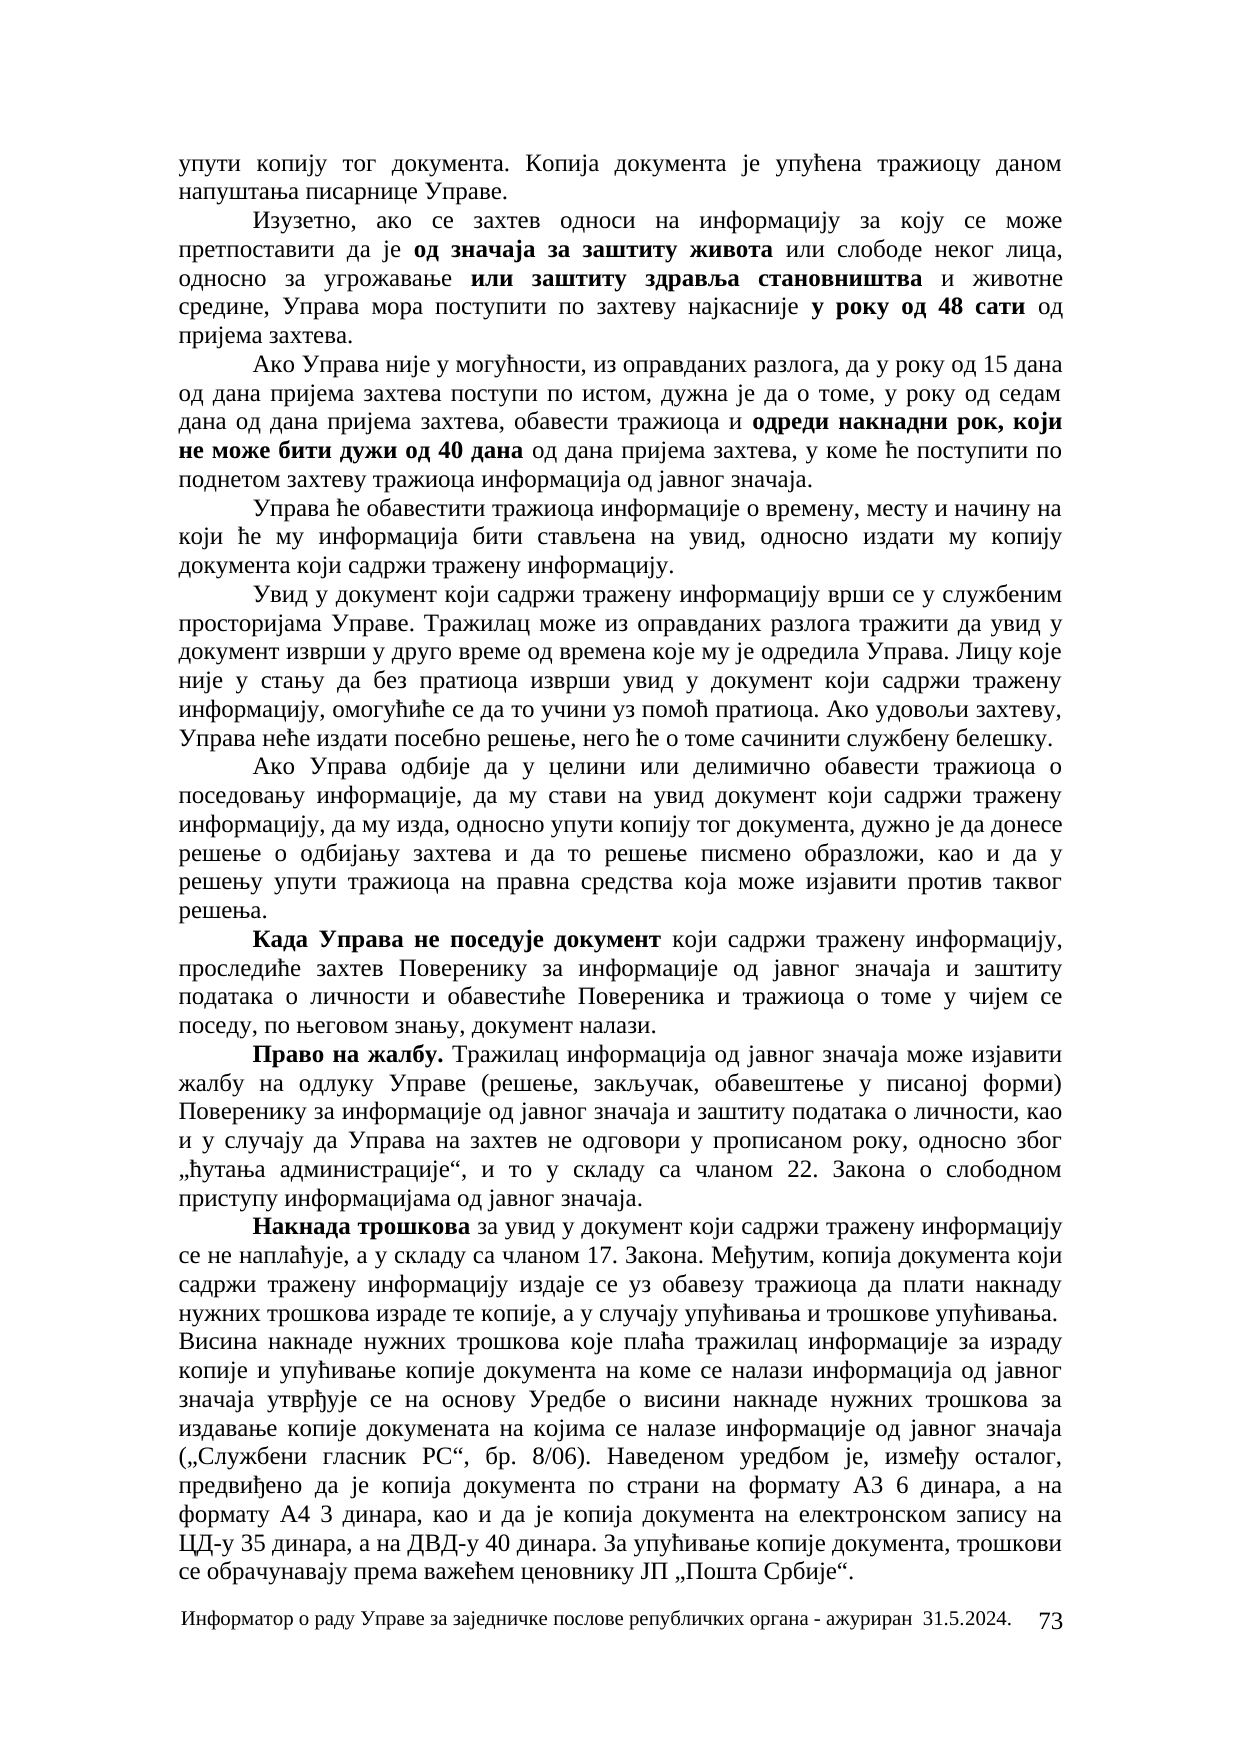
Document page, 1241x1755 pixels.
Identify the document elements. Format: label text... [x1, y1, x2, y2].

text Управа ће обавестити тражиоца информације о времену, месту и начину на који ће му информација бити стављена на увид, односно издати му копију документа који садржи тражену информацију. [178, 493, 1063, 579]
text Висина накнаде нужних трошкова које плаћа тражилац информације за израду копије и упућивање копије документа на коме се налази информација од јавног значаја утврђује се на основу Уредбе о висини накнаде нужних трошкова за издавање копије докумената на којима се налазе информације од јавног значаја („Службени гласник РС“, бр. 8/06). Наведеном уредбом је, између осталог, предвиђено да је копија документа по страни на формату А3 6 динара, а на формату А4 3 динара, као и да је копија документа на електронском запису на ЦД-у 35 динара, а на ДВД-у 40 динара. За упућивање копије документа, трошкови се обрачунавају према важећем ценовнику ЈП „Пошта Србије“. [178, 1326, 1063, 1585]
text Право на жалбу. Тражилац информација од јавног значаја може изјавити жалбу на одлуку Управе (решење, закључак, обавештење у писаној форми) Поверенику за информације од јавног значаја и заштиту података о личности, као и у случају да Управа на захтев не одговори у прописаном року, односно због „ћутања администрације“, и то у складу са чланом 22. Закона о слободном приступу информацијама од јавног значаја. [178, 1039, 1063, 1211]
text Када Управа не поседује документ који садржи тражену информацију, проследиће захтев Поверенику за информације од јавног значаја и заштиту података о личности и обавестиће Повереника и тражиоца о томе у чијем се поседу, по његовом знању, документ налази. [178, 924, 1063, 1039]
text упути копију тог документа. Копија документа је упућена тражиоцу даном напуштања писарнице Управе. [178, 148, 1063, 205]
text Ако Управа одбије да у целини или делимично обавести тражиоца о поседовању информације, да му стави на увид документ који садржи тражену информацију, да му изда, односно упути копију тог документа, дужно је да донесе решење о одбијању захтева и да то решење писмено образложи, као и да у решењу упути тражиоца на правна средства која може изјавити против таквог решења. [178, 751, 1063, 924]
text Накнада трошкова за увид у документ који садржи тражену информацију се не наплаћује, а у складу са чланом 17. Закона. Међутим, копија документа који садржи тражену информацију издаје се уз обавезу тражиоца да плати накнаду нужних трошкова израде те копије, а у случају упућивања и трошкове упућивања. [178, 1211, 1063, 1326]
text Увид у документ који садржи тражену информацију врши се у службеним просторијама Управе. Тражилац може из оправданих разлога тражити да увид у документ изврши у друго време од времена које му је одредила Управа. Лицу које није у стању да без пратиоца изврши увид у документ који садржи тражену информацију, омогућиће се да то учини уз помоћ пратиоца. Ако удовољи захтеву, Управа неће издати посебно решење, него ће о томе сачинити службену белешку. [178, 579, 1063, 751]
text Ако Управа није у могућности, из оправданих разлога, да у року од 15 дана од дана пријема захтева поступи по истом, дужна је да о томе, у року од седам дана од дана пријема захтева, обавести тражиоца и одреди накнадни рок, који не може бити дужи од 40 дана од дана пријема захтева, у коме ће поступити по поднетом захтеву тражиоца информација од јавног значаја. [178, 349, 1063, 493]
text Изузетно, ако се захтев односи на информацију за коју се може претпоставити да је од значаја за заштиту живота или слободе неког лица, односно за угрожавање или заштиту здравља становништва и животне средине, Управа мора поступити по захтеву најкасније у року од 48 сати од пријема захтева. [178, 205, 1063, 349]
